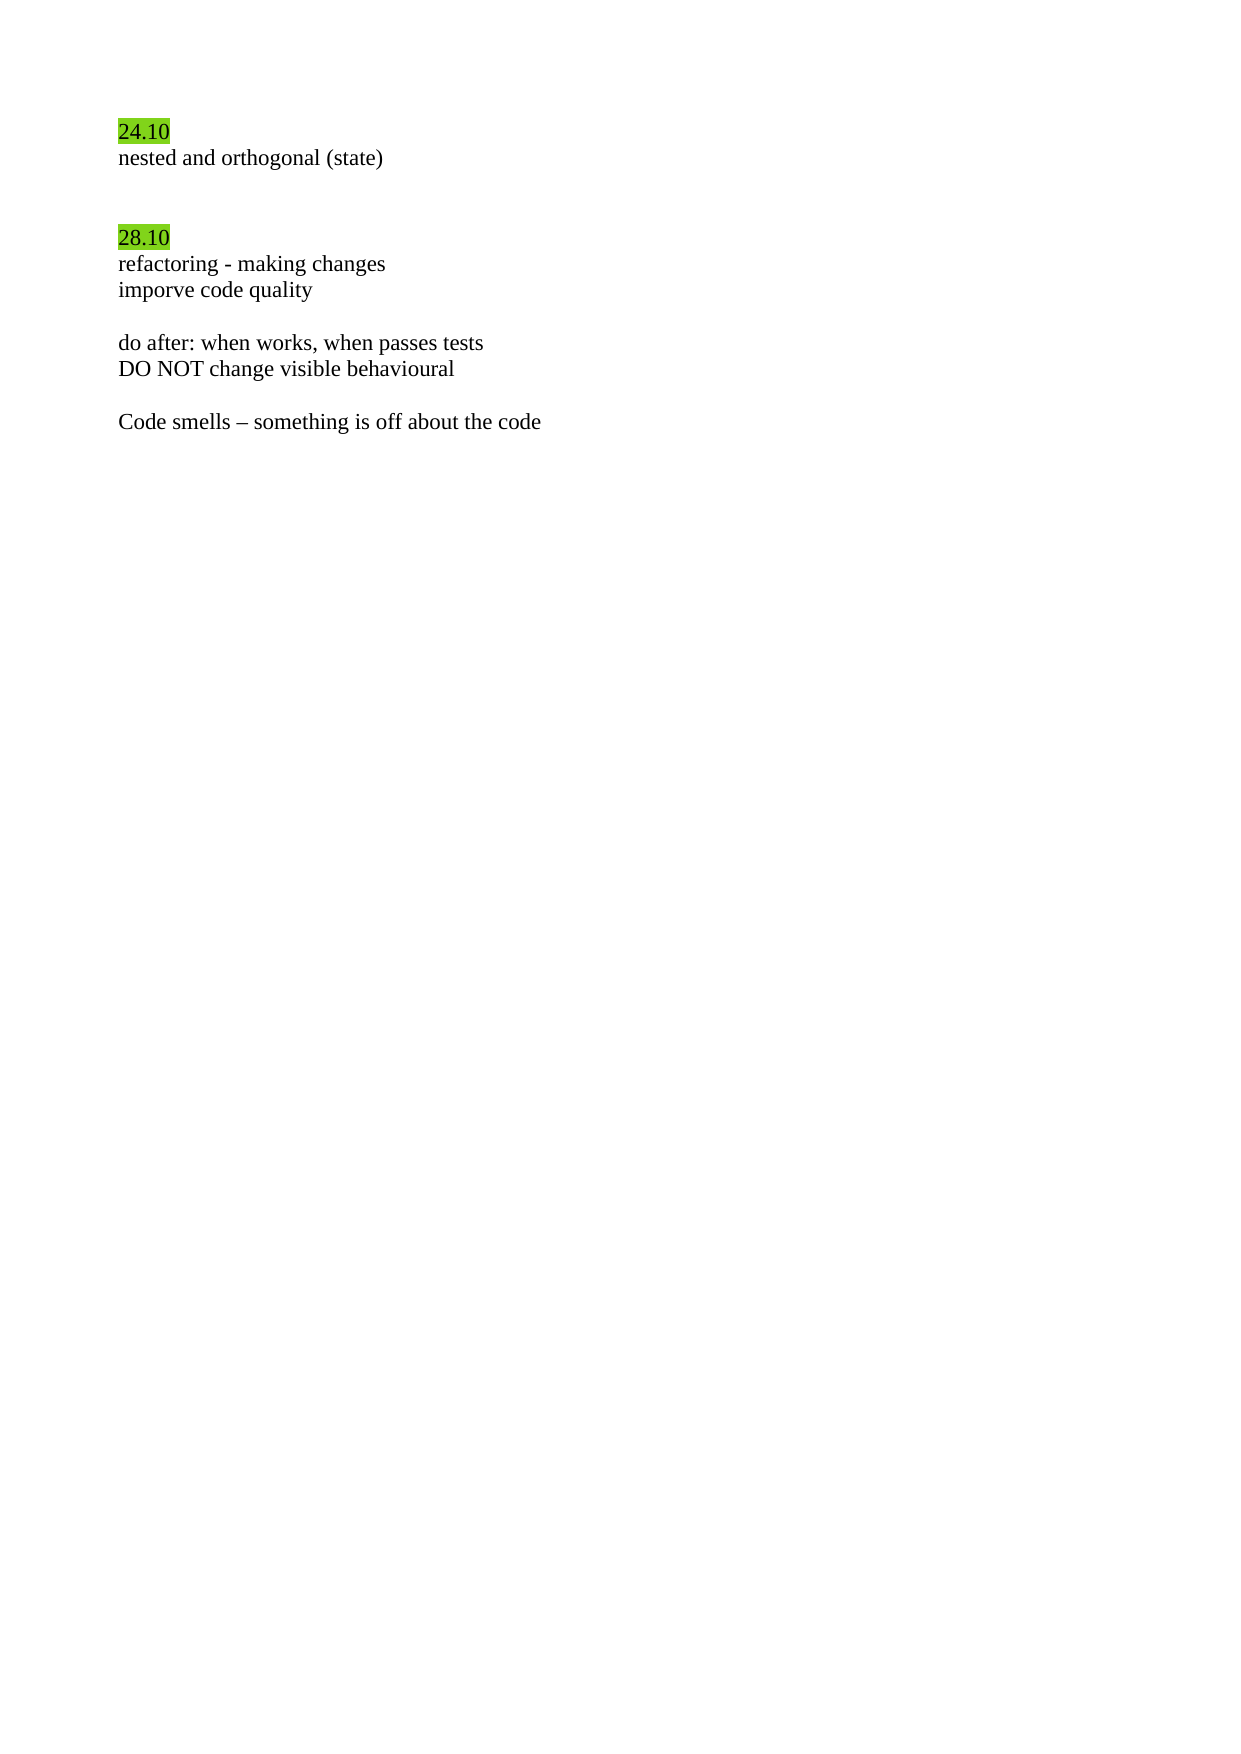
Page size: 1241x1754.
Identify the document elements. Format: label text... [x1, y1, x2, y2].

text 28.10 [118, 223, 1122, 250]
text imporve code quality [118, 276, 1122, 303]
text 24.10 [118, 118, 1122, 144]
text do after: when works, when passes tests [118, 329, 1122, 355]
text Code smells – something is off about the code [118, 408, 1122, 434]
text DO NOT change visible behavioural [118, 355, 1122, 382]
text nested and orthogonal (state) [118, 144, 1122, 171]
text refactoring - making changes [118, 250, 1122, 276]
